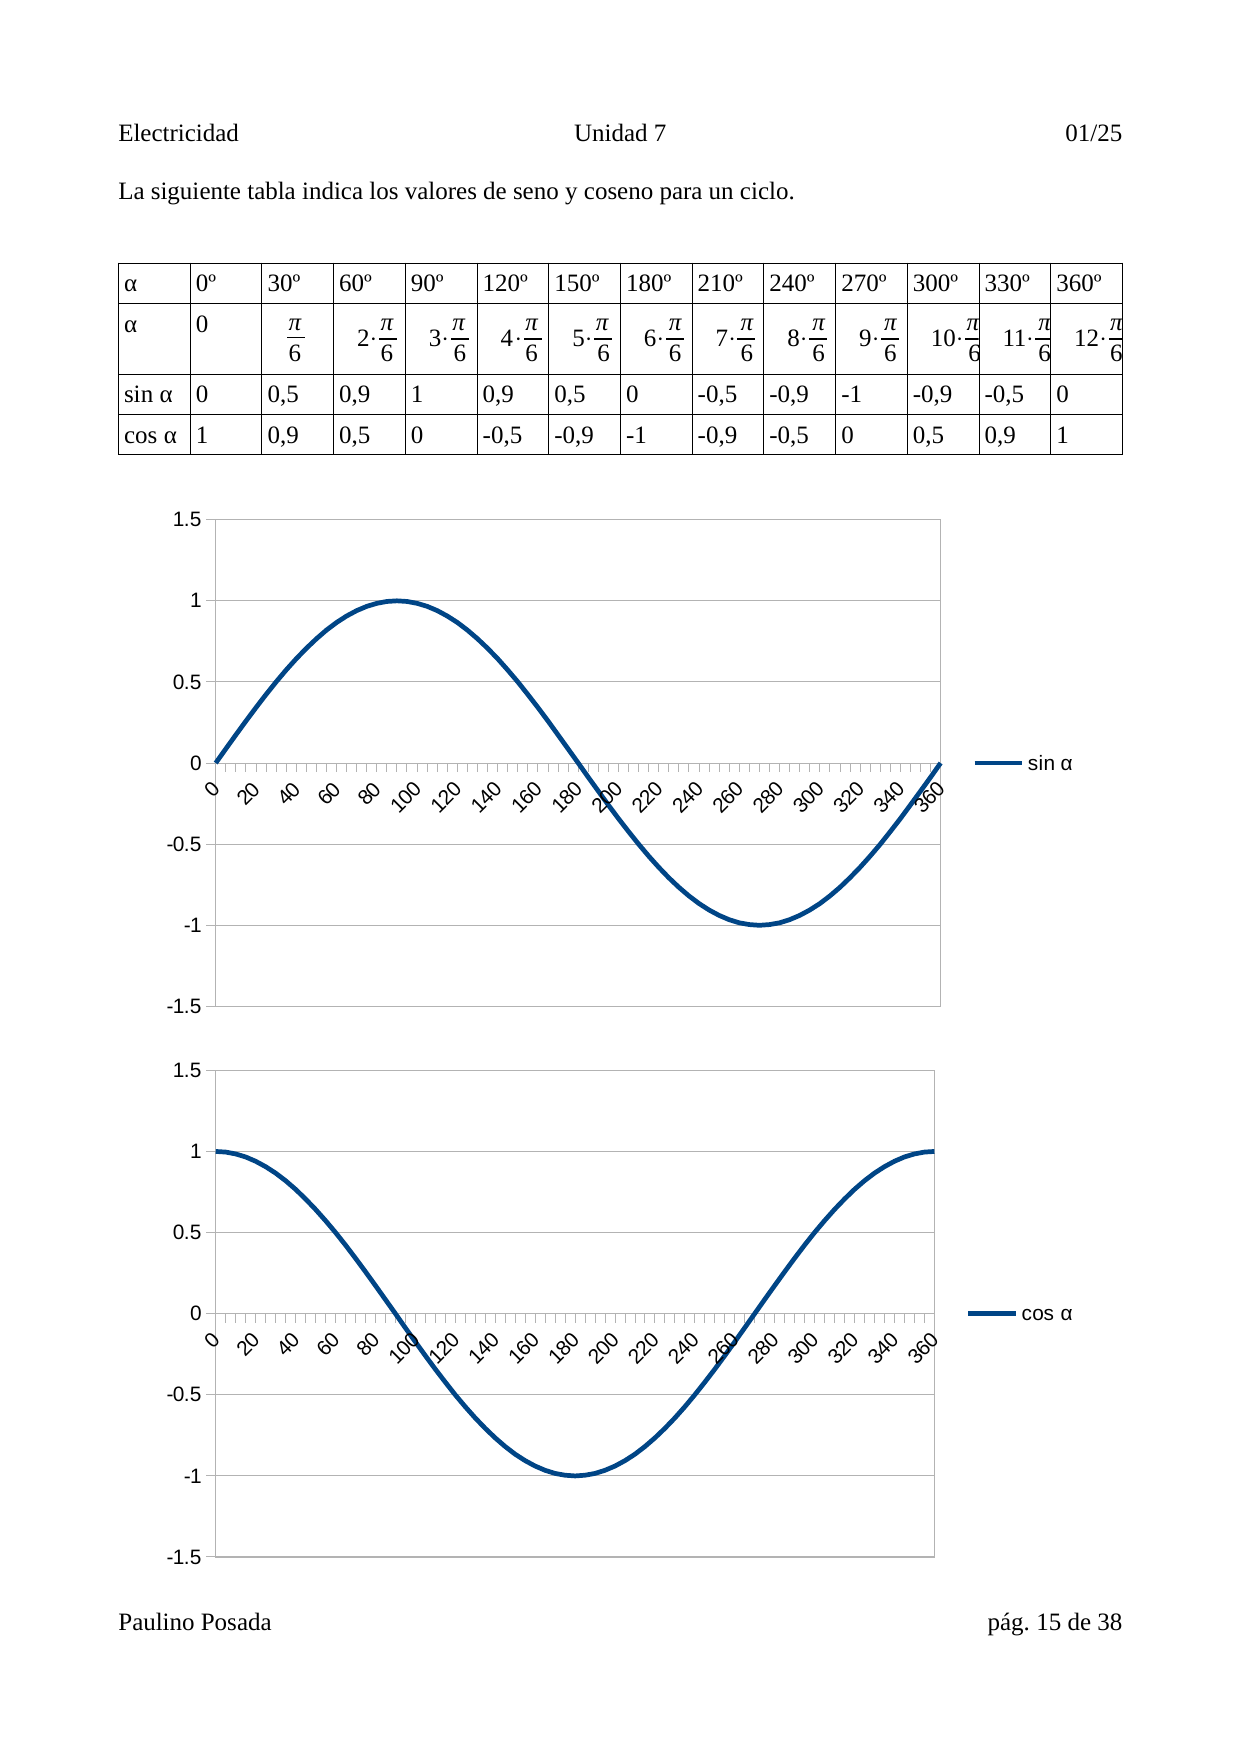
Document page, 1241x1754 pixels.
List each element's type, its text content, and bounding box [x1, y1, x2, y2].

table_cell -0,9 [764, 375, 835, 414]
table_header 330º [980, 264, 1050, 303]
table_cell 0 [191, 375, 261, 414]
table_cell [621, 304, 692, 374]
table_cell 1 [191, 415, 261, 454]
table_cell -0,9 [693, 415, 763, 454]
table_cell [693, 304, 763, 374]
table_cell 1 [1051, 415, 1122, 454]
table_cell [971, 346, 979, 360]
table_cell 0,5 [549, 375, 620, 414]
text La siguiente tabla indica los valores de seno y coseno para un ciclo. [118, 176, 1122, 205]
table_cell -0,5 [764, 415, 835, 454]
table_cell [478, 304, 548, 374]
table_cell 0,9 [980, 415, 1050, 454]
table_cell -1 [836, 375, 907, 414]
table_cell -0,5 [693, 375, 763, 414]
table_cell 1 [406, 375, 477, 414]
table_header 270º [836, 264, 907, 303]
table_header 360º [1051, 264, 1122, 303]
table_cell 0,5 [908, 415, 979, 454]
table_cell 0 [1051, 375, 1122, 414]
table_cell [549, 304, 620, 374]
table_cell [334, 304, 405, 374]
table_cell 0,5 [334, 415, 405, 454]
table_header 60º [334, 264, 405, 303]
table_header 150º [549, 264, 620, 303]
table_header 0º [191, 264, 261, 303]
table_cell -1 [621, 415, 692, 454]
table_cell [980, 304, 1050, 374]
table_cell -0,9 [908, 375, 979, 414]
table_cell -0,9 [549, 415, 620, 454]
table_cell cos α [119, 415, 190, 454]
table_cell α [119, 304, 190, 374]
table_cell [406, 304, 477, 374]
table_header 300º [908, 264, 979, 303]
table_header 120º [478, 264, 548, 303]
table_cell 0 [621, 375, 692, 414]
table_cell [908, 304, 979, 374]
table_cell 0,5 [262, 375, 333, 414]
table_cell 0,9 [262, 415, 333, 454]
table_header 210º [693, 264, 763, 303]
table_cell [764, 304, 835, 374]
table_cell 0,9 [334, 375, 405, 414]
table_cell [262, 304, 333, 374]
table_cell 0 [406, 415, 477, 454]
table_cell 0,9 [478, 375, 548, 414]
table_header 90º [406, 264, 477, 303]
table_cell [1051, 304, 1122, 374]
table_cell [836, 304, 907, 374]
table_cell 0 [836, 415, 907, 454]
table_cell -0,5 [478, 415, 548, 454]
table_cell sin α [119, 375, 190, 414]
table_cell -0,5 [980, 375, 1050, 414]
table_header 30º [262, 264, 333, 303]
table_header 180º [621, 264, 692, 303]
table_cell 0 [191, 304, 261, 374]
table_header α [119, 264, 190, 303]
table_header 240º [764, 264, 835, 303]
